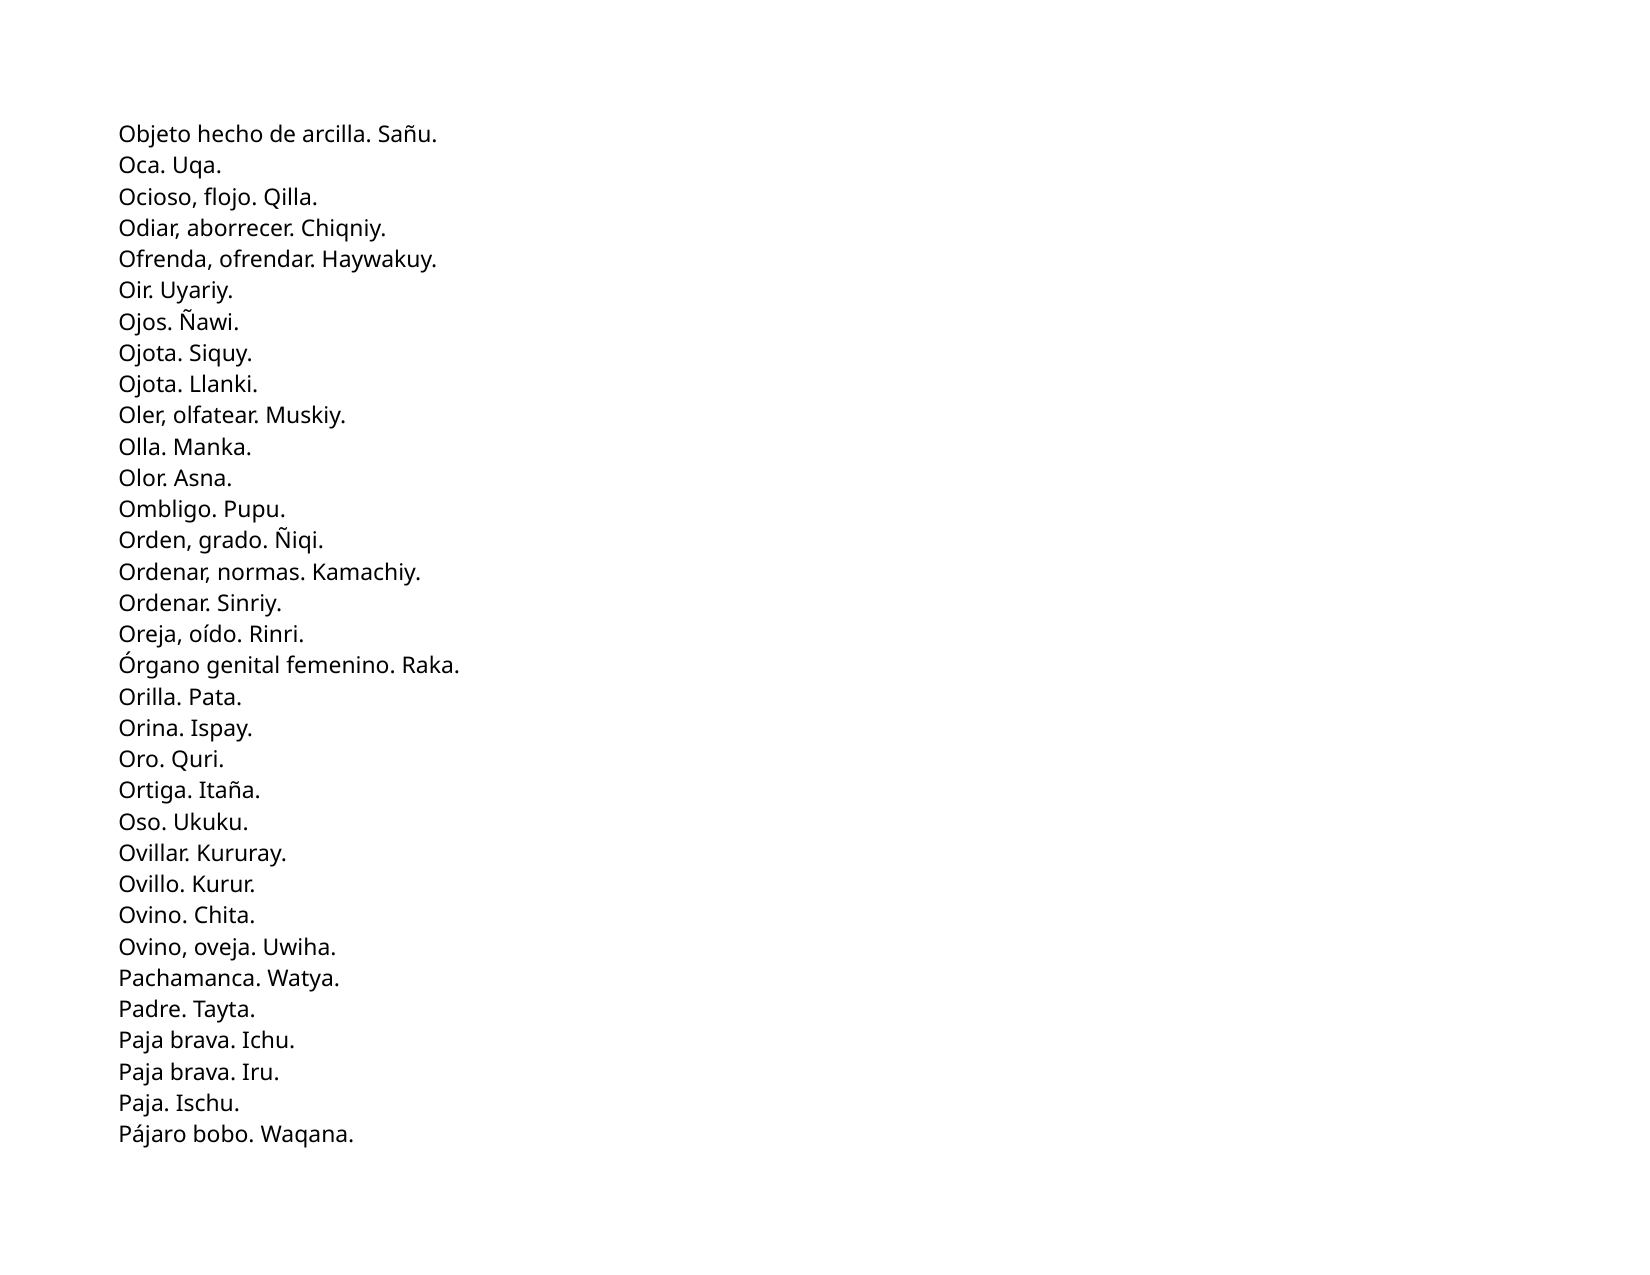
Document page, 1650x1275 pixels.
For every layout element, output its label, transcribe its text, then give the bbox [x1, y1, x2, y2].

text Ovillar. Kururay. [118, 837, 1532, 868]
text Ojota. Siquy. [118, 337, 1532, 368]
text Ojota. Llanki. [118, 368, 1532, 399]
text Ordenar, normas. Kamachiy. [118, 556, 1532, 587]
text Oro. Quri. [118, 743, 1532, 774]
text Ojos. Ñawi. [118, 306, 1532, 337]
text Paja. Ischu. [118, 1087, 1532, 1118]
text Oir. Uyariy. [118, 274, 1532, 306]
text Ofrenda, ofrendar. Haywakuy. [118, 243, 1532, 274]
text Odiar, aborrecer. Chiqniy. [118, 212, 1532, 243]
text Paja brava. Ichu. [118, 1024, 1532, 1056]
text Orilla. Pata. [118, 681, 1532, 712]
text Oca. Uqa. [118, 149, 1532, 181]
text Ovino, oveja. Uwiha. [118, 931, 1532, 962]
text Padre. Tayta. [118, 993, 1532, 1024]
text Olor. Asna. [118, 462, 1532, 493]
text Oso. Ukuku. [118, 806, 1532, 837]
text Ortiga. Itaña. [118, 774, 1532, 806]
text Pachamanca. Watya. [118, 962, 1532, 993]
text Pájaro bobo. Waqana. [118, 1118, 1532, 1149]
text Órgano genital femenino. Raka. [118, 649, 1532, 681]
text Objeto hecho de arcilla. Sañu. [118, 118, 1532, 149]
text Orden, grado. Ñiqi. [118, 524, 1532, 556]
text Ordenar. Sinriy. [118, 587, 1532, 618]
text Olla. Manka. [118, 431, 1532, 462]
text Orina. Ispay. [118, 712, 1532, 743]
text Ovino. Chita. [118, 899, 1532, 931]
text Ocioso, flojo. Qilla. [118, 181, 1532, 212]
text Ombligo. Pupu. [118, 493, 1532, 524]
text Paja brava. Iru. [118, 1056, 1532, 1087]
text Ovillo. Kurur. [118, 868, 1532, 899]
text Oreja, oído. Rinri. [118, 618, 1532, 649]
text Oler, olfatear. Muskiy. [118, 399, 1532, 431]
